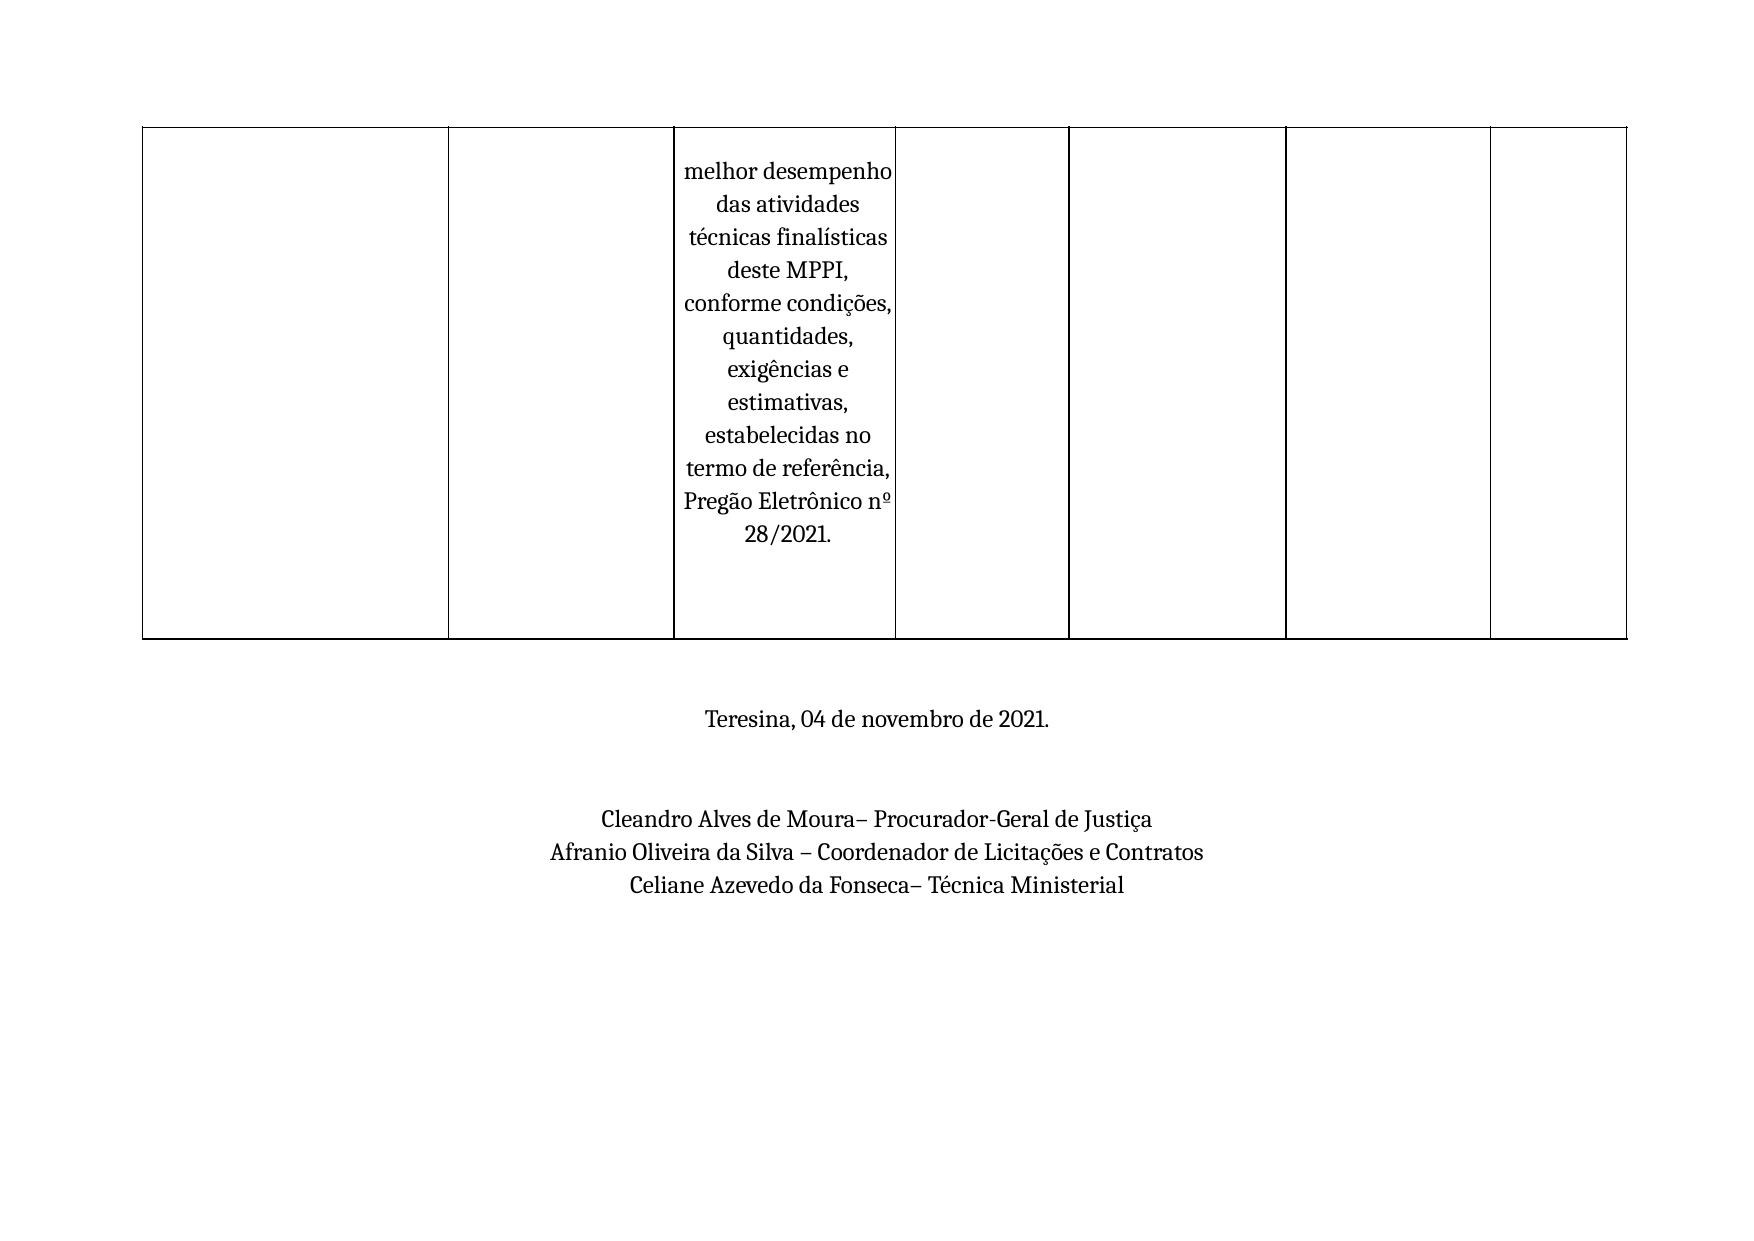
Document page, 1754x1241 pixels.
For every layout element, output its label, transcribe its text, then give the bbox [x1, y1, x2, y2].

table_cell [143, 128, 448, 638]
text Teresina, 04 de novembro de 2021. [148, 705, 1606, 734]
table_cell [1491, 128, 1626, 638]
table_cell [1287, 128, 1490, 638]
table_cell [1070, 128, 1285, 638]
text Cleandro Alves de Moura– Procurador-Geral de Justiça [148, 804, 1606, 833]
text Afranio Oliveira da Silva – Coordenador de Licitações e Contratos [148, 837, 1606, 866]
table_cell [449, 128, 673, 638]
table_cell melhor desempenho das atividades técnicas finalísticas deste MPPI, conforme condições, quantidades, exigências e estimativas, estabelecidas no termo de referência, Pregão Eletrônico nº 28/2021. [675, 128, 895, 638]
table_cell [896, 128, 1068, 638]
text Celiane Azevedo da Fonseca– Técnica Ministerial [148, 871, 1606, 899]
